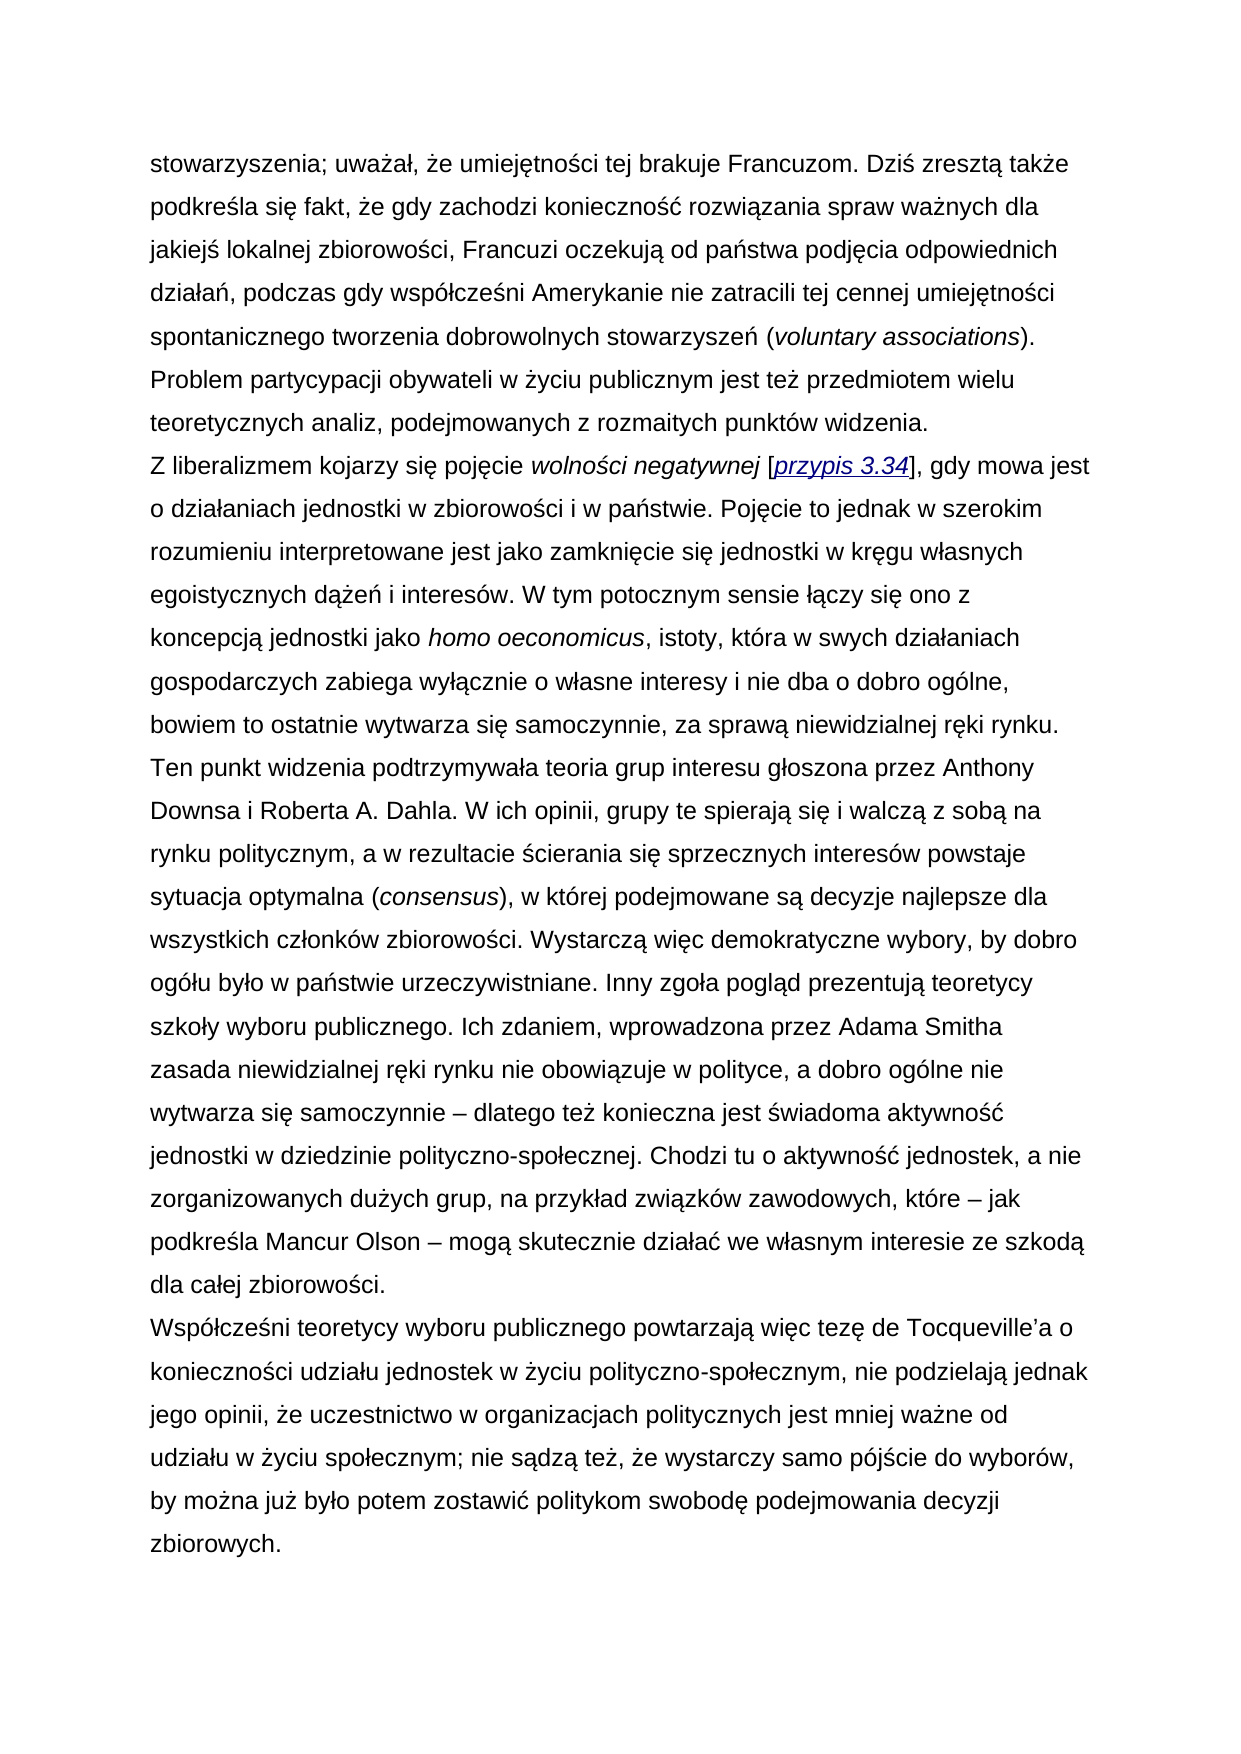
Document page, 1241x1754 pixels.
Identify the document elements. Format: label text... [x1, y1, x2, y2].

text Z liberalizmem kojarzy się pojęcie wolności negatywnej [przypis 3.34], gdy mowa jest o działaniach jednostki w zbiorowości i w państwie. Pojęcie to jednak w szerokim rozumieniu interpretowane jest jako zamknięcie się jednostki w kręgu własnych egoistycznych dążeń i interesów. W tym potocznym sensie łączy się ono z koncepcją jednostki jako homo oeconomicus, istoty, która w swych działaniach gospodarczych zabiega wyłącznie o własne interesy i nie dba o dobro ogólne, bowiem to ostatnie wytwarza się samoczynnie, za sprawą niewidzialnej ręki rynku. [150, 451, 1091, 738]
text Współcześni teoretycy wyboru publicznego powtarzają więc tezę de Tocqueville’a o konieczności udziału jednostek w życiu polityczno-społecznym, nie podzielają jednak jego opinii, że uczestnictwo w organizacjach politycznych jest mniej ważne od udziału w życiu społecznym; nie sądzą też, że wystarczy samo pójście do wyborów, by można już było potem zostawić politykom swobodę podejmowania decyzji zbiorowych. [150, 1313, 1091, 1558]
text Ten punkt widzenia podtrzymywała teoria grup interesu głoszona przez Anthony Downsa i Roberta A. Dahla. W ich opinii, grupy te spierają się i walczą z sobą na rynku politycznym, a w rezultacie ścierania się sprzecznych interesów powstaje sytuacja optymalna (consensus), w której podejmowane są decyzje najlepsze dla wszystkich członków zbiorowości. Wystarczą więc demokratyczne wybory, by dobro ogółu było w państwie urzeczywistniane. Inny zgoła pogląd prezentują teoretycy szkoły wyboru publicznego. Ich zdaniem, wprowadzona przez Adama Smitha zasada niewidzialnej ręki rynku nie obowiązuje w polityce, a dobro ogólne nie wytwarza się samoczynnie – dlatego też konieczna jest świadoma aktywność jednostki w dziedzinie polityczno-społecznej. Chodzi tu o aktywność jednostek, a nie zorganizowanych dużych grup, na przykład związków zawodowych, które – jak podkreśla Mancur Olson – mogą skutecznie działać we własnym interesie ze szkodą dla całej zbiorowości. [150, 753, 1091, 1299]
text stowarzyszenia; uważał, że umiejętności tej brakuje Francuzom. Dziś zresztą także podkreśla się fakt, że gdy zachodzi konieczność rozwiązania spraw ważnych dla jakiejś lokalnej zbiorowości, Francuzi oczekują od państwa podjęcia odpowiednich działań, podczas gdy współcześni Amerykanie nie zatracili tej cennej umiejętności spontanicznego tworzenia dobrowolnych stowarzyszeń (voluntary associations). Problem partycypacji obywateli w życiu publicznym jest też przedmiotem wielu teoretycznych analiz, podejmowanych z rozmaitych punktów widzenia. [150, 149, 1091, 436]
